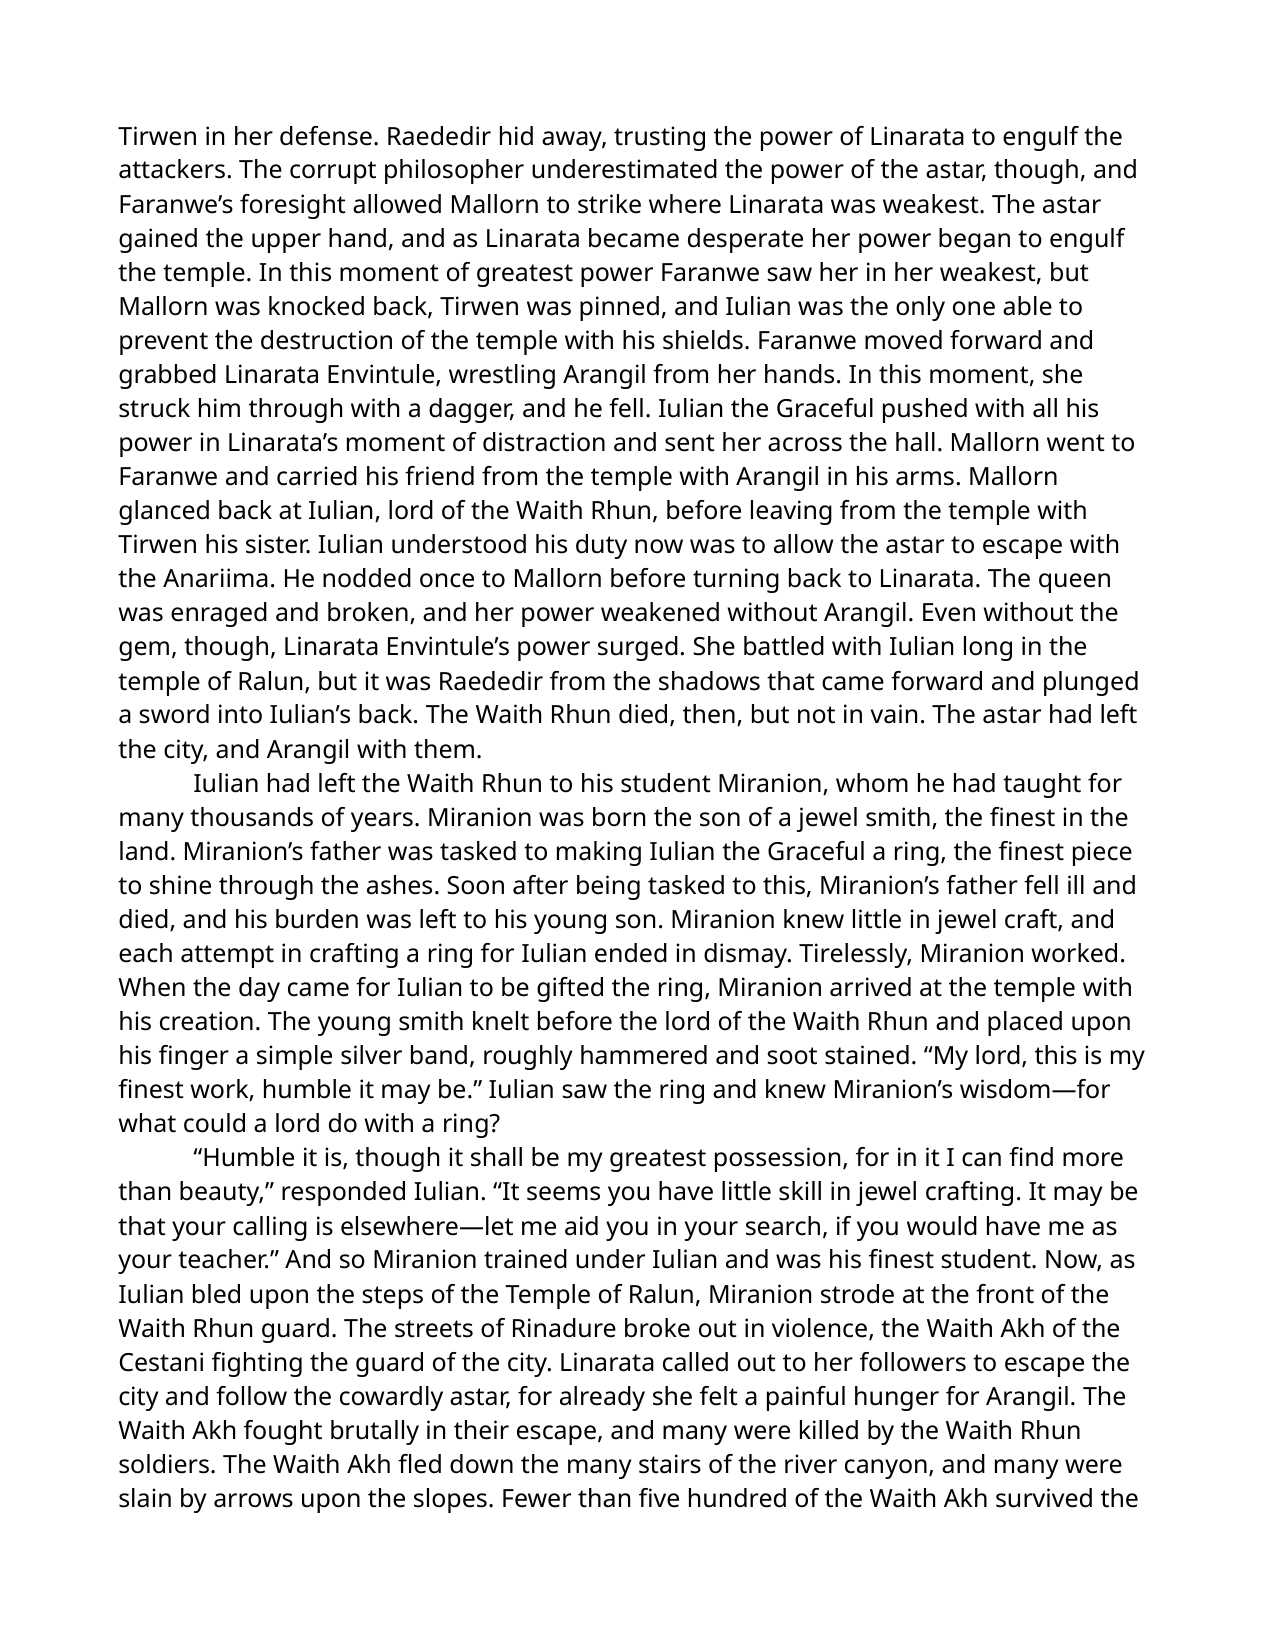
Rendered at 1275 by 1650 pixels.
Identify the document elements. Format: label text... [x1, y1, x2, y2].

text Tirwen in her defense. Raededir hid away, trusting the power of Linarata to engulf the attackers. The corrupt philosopher underestimated the power of the astar, though, and Faranwe’s foresight allowed Mallorn to strike where Linarata was weakest. The astar gained the upper hand, and as Linarata became desperate her power began to engulf the temple. In this moment of greatest power Faranwe saw her in her weakest, but Mallorn was knocked back, Tirwen was pinned, and Iulian was the only one able to prevent the destruction of the temple with his shields. Faranwe moved forward and grabbed Linarata Envintule, wrestling Arangil from her hands. In this moment, she struck him through with a dagger, and he fell. Iulian the Graceful pushed with all his power in Linarata’s moment of distraction and sent her across the hall. Mallorn went to Faranwe and carried his friend from the temple with Arangil in his arms. Mallorn glanced back at Iulian, lord of the Waith Rhun, before leaving from the temple with Tirwen his sister. Iulian understood his duty now was to allow the astar to escape with the Anariima. He nodded once to Mallorn before turning back to Linarata. The queen was enraged and broken, and her power weakened without Arangil. Even without the gem, though, Linarata Envintule’s power surged. She battled with Iulian long in the temple of Ralun, but it was Raededir from the shadows that came forward and plunged a sword into Iulian’s back. The Waith Rhun died, then, but not in vain. The astar had left the city, and Arangil with them. [118, 118, 1157, 765]
text “Humble it is, though it shall be my greatest possession, for in it I can find more than beauty,” responded Iulian. “It seems you have little skill in jewel crafting. It may be that your calling is elsewhere—let me aid you in your search, if you would have me as your teacher.” And so Miranion trained under Iulian and was his finest student. Now, as Iulian bled upon the steps of the Temple of Ralun, Miranion strode at the front of the Waith Rhun guard. The streets of Rinadure broke out in violence, the Waith Akh of the Cestani fighting the guard of the city. Linarata called out to her followers to escape the city and follow the cowardly astar, for already she felt a painful hunger for Arangil. The Waith Akh fought brutally in their escape, and many were killed by the Waith Rhun soldiers. The Waith Akh fled down the many stairs of the river canyon, and many were slain by arrows upon the slopes. Fewer than five hundred of the Waith Akh survived the [118, 1140, 1157, 1515]
text Iulian had left the Waith Rhun to his student Miranion, whom he had taught for many thousands of years. Miranion was born the son of a jewel smith, the finest in the land. Miranion’s father was tasked to making Iulian the Graceful a ring, the finest piece to shine through the ashes. Soon after being tasked to this, Miranion’s father fell ill and died, and his burden was left to his young son. Miranion knew little in jewel craft, and each attempt in crafting a ring for Iulian ended in dismay. Tirelessly, Miranion worked. When the day came for Iulian to be gifted the ring, Miranion arrived at the temple with his creation. The young smith knelt before the lord of the Waith Rhun and placed upon his finger a simple silver band, roughly hammered and soot stained. “My lord, this is my finest work, humble it may be.” Iulian saw the ring and knew Miranion’s wisdom—for what could a lord do with a ring? [118, 765, 1157, 1140]
